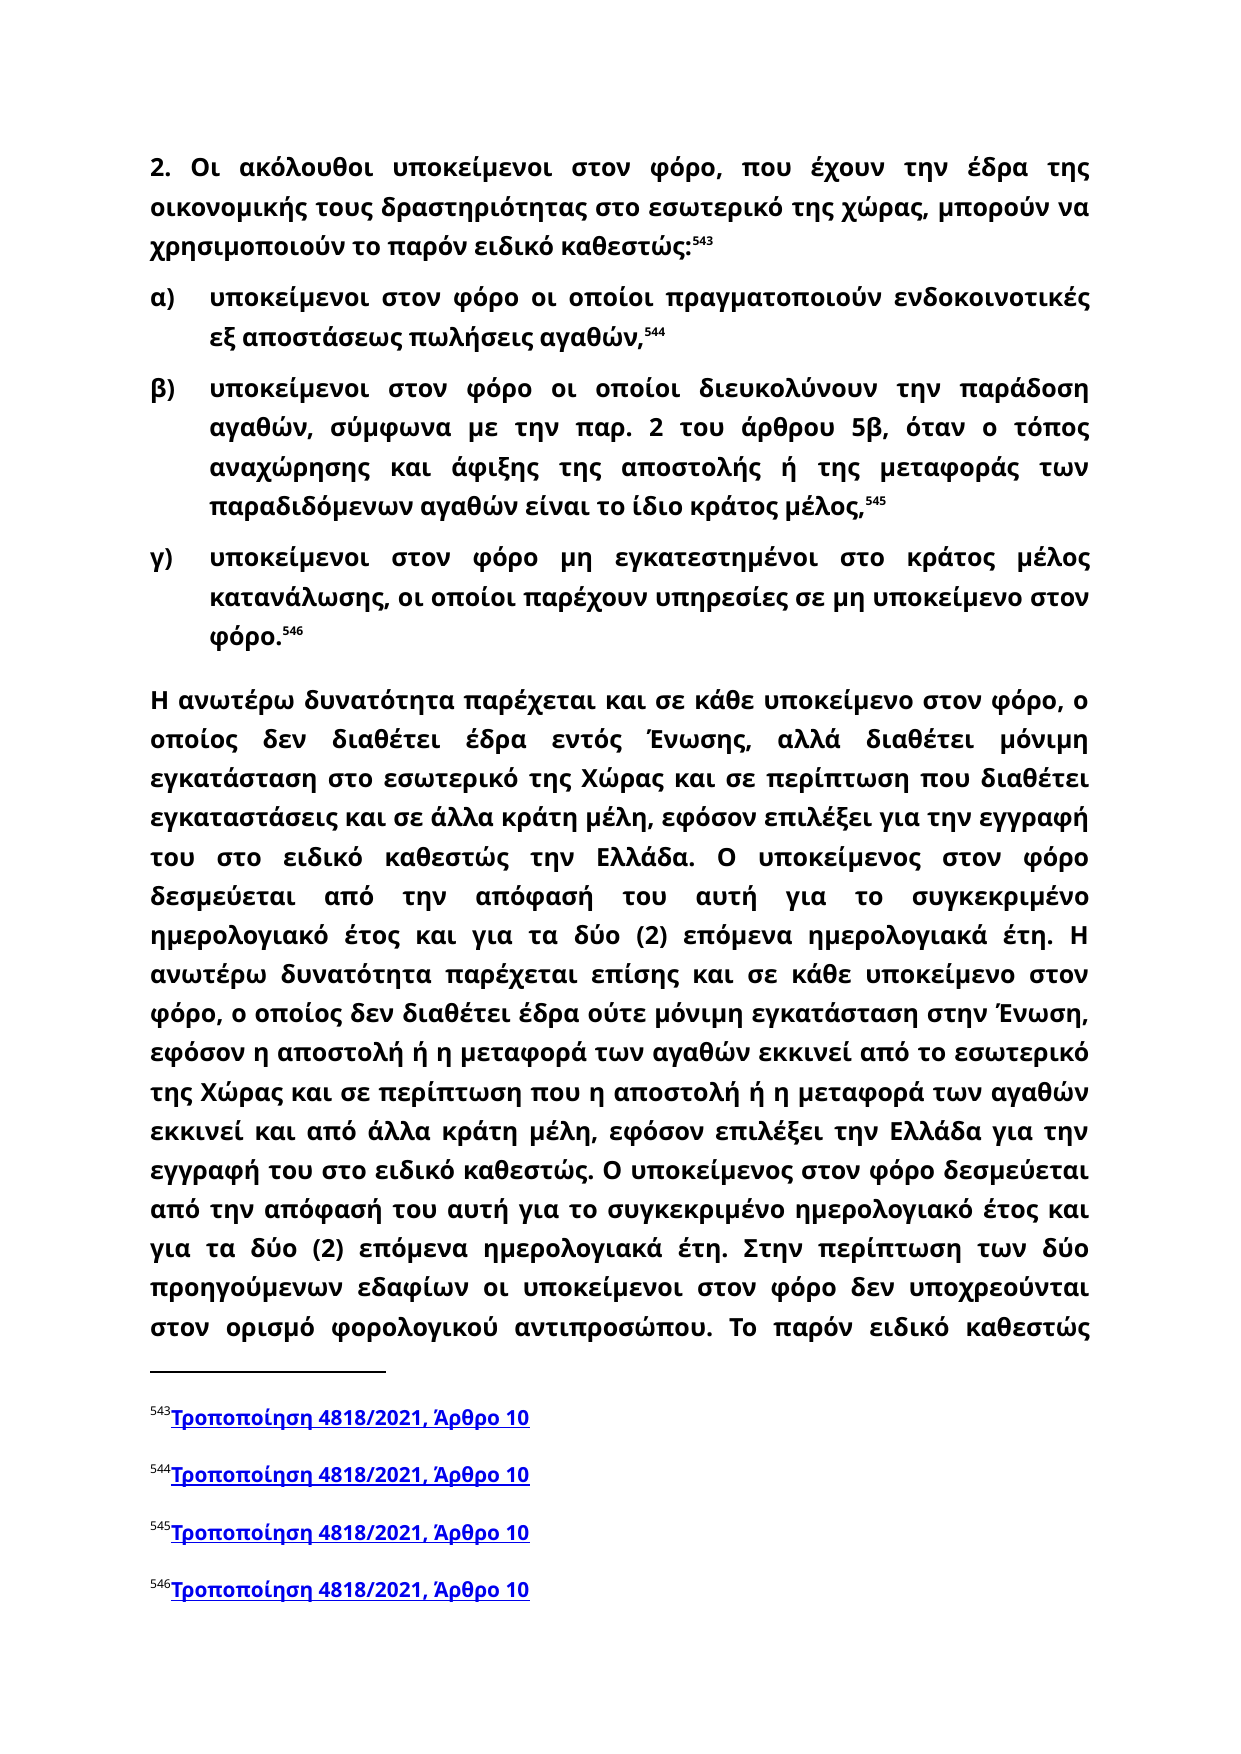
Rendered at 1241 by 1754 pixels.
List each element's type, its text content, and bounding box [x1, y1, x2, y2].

text Η ανωτέρω δυνατότητα παρέχεται και σε κάθε υποκείμενο στον φόρο, ο οποίος δεν διαθέτει έδρα εντός Ένωσης, αλλά διαθέτει μόνιμη εγκατάσταση στο εσωτερικό της Χώρας και σε περίπτωση που διαθέτει εγκαταστάσεις και σε άλλα κράτη μέλη, εφόσον επιλέξει για την εγγραφή του στο ειδικό καθεστώς την Ελλάδα. Ο υποκείμενος στον φόρο δεσμεύεται από την απόφασή του αυτή για το συγκεκριμένο ημερολογιακό έτος και για τα δύο (2) επόμενα ημερολογιακά έτη. Η ανωτέρω δυνατότητα παρέχεται επίσης και σε κάθε υποκείμενο στον φόρο, ο οποίος δεν διαθέτει έδρα ούτε μόνιμη εγκατάσταση στην Ένωση, εφόσον η αποστολή ή η μεταφορά των αγαθών εκκινεί από το εσωτερικό της Χώρας και σε περίπτωση που η αποστολή ή η μεταφορά των αγαθών εκκινεί και από άλλα κράτη μέλη, εφόσον επιλέξει την Ελλάδα για την εγγραφή του στο ειδικό καθεστώς. Ο υποκείμενος στον φόρο δεσμεύεται από την απόφασή του αυτή για το συγκεκριμένο ημερολογιακό έτος και για τα δύο (2) επόμενα ημερολογιακά έτη. Στην περίπτωση των δύο προηγούμενων εδαφίων οι υποκείμενοι στον φόρο δεν υποχρεούνται στον ορισμό φορολογικού αντιπροσώπου. Το παρόν ειδικό καθεστώς [150, 682, 1090, 1343]
list β) υποκείμενοι στον φόρο οι οποίοι διευκολύνουν την παράδοση αγαθών, σύμφωνα με την παρ. 2 του άρθρου 5β, όταν ο τόπος αναχώρησης και άφιξης της αποστολής ή της μεταφοράς των παραδιδόμενων αγαθών είναι το ίδιο κράτος μέλος, [150, 371, 1090, 522]
text Τροποποίηση 4818/2021, Άρθρο 10 [150, 1518, 1090, 1546]
list α) υποκείμενοι στον φόρο οι οποίοι πραγματοποιούν ενδοκοινοτικές εξ αποστάσεως πωλήσεις αγαθών, [150, 280, 1090, 353]
text Τροποποίηση 4818/2021, Άρθρο 10 [150, 1576, 1090, 1604]
text Τροποποίηση 4818/2021, Άρθρο 10 [150, 1403, 1090, 1431]
text 2. Οι ακόλουθοι υποκείμενοι στον φόρο, που έχουν την έδρα της οικονομικής τους δραστηριότητας στο εσωτερικό της χώρας, μπορούν να χρησιμοποιούν το παρόν ειδικό καθεστώς: [150, 150, 1090, 262]
list γ) υποκείμενοι στον φόρο μη εγκατεστημένοι στο κράτος μέλος κατανάλωσης, οι οποίοι παρέχουν υπηρεσίες σε μη υποκείμενο στον φόρο. [150, 540, 1090, 652]
text Τροποποίηση 4818/2021, Άρθρο 10 [150, 1460, 1090, 1489]
